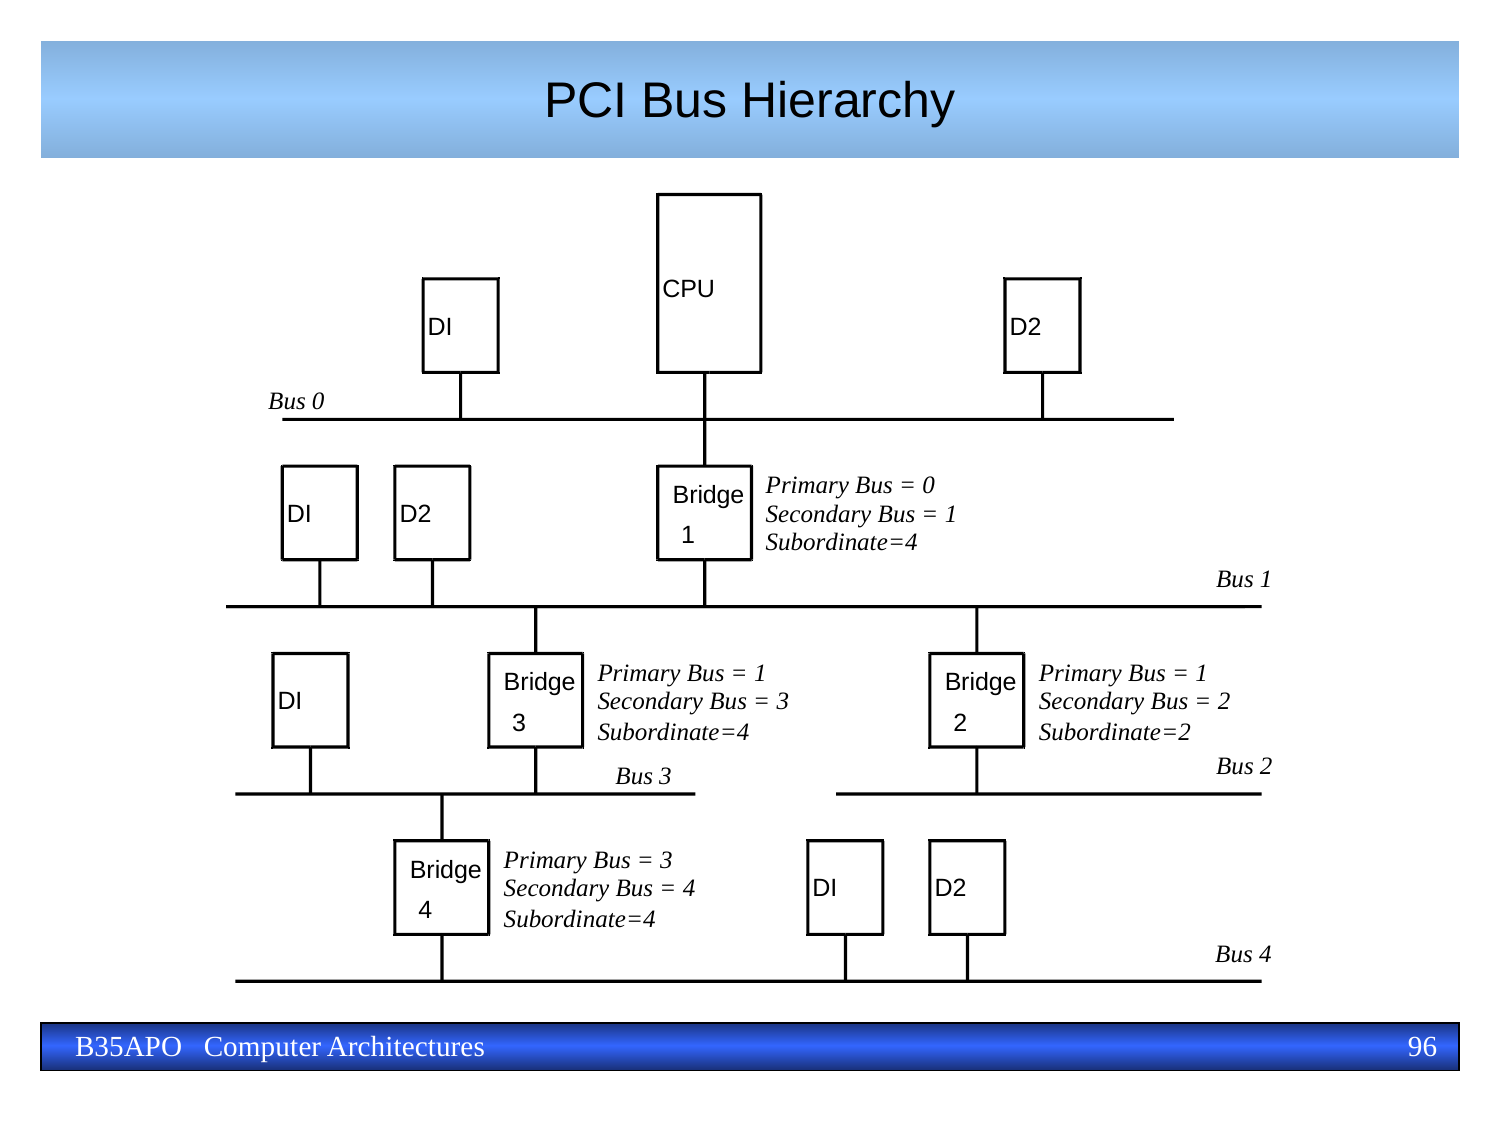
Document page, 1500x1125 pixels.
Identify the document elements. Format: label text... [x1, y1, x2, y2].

chart [194, 160, 1282, 1074]
title PCI Bus Hierarchy [41, 41, 1459, 158]
